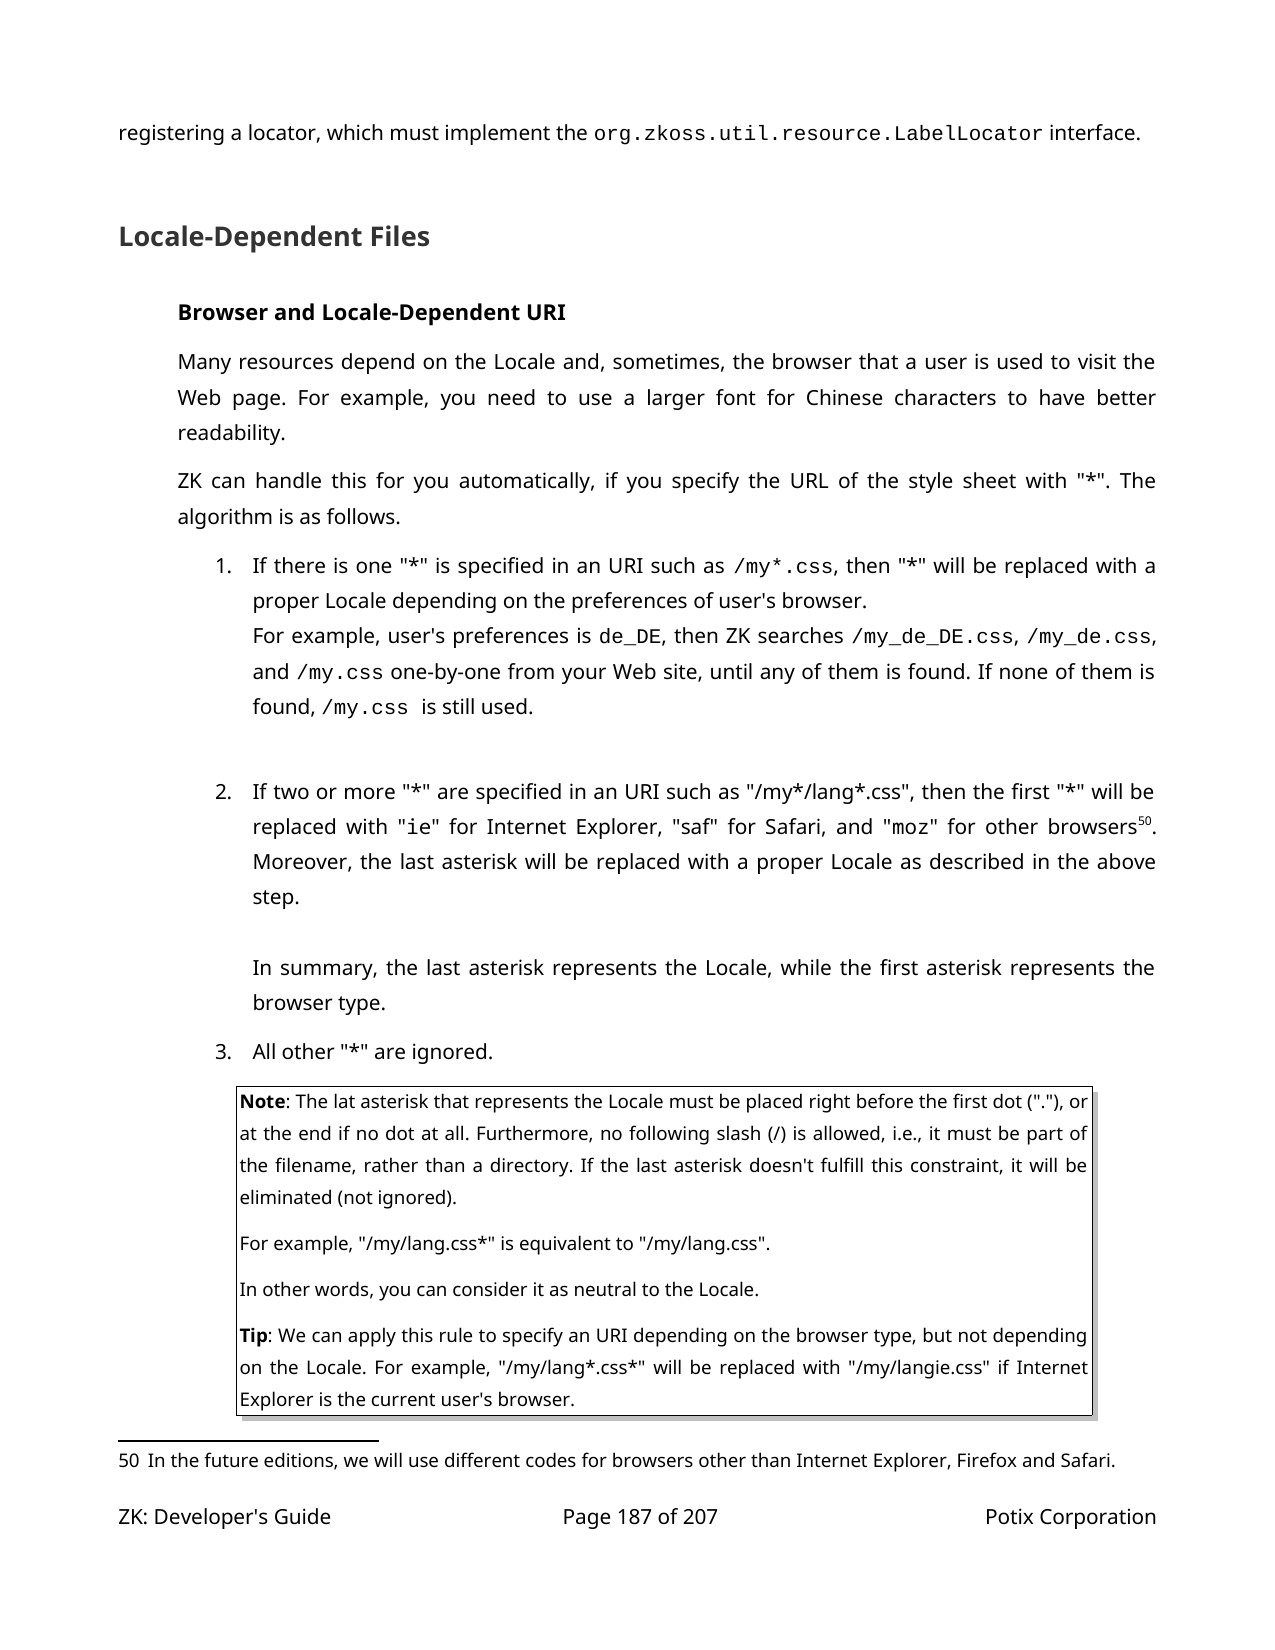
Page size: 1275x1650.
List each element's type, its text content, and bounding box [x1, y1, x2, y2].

text registering a locator, which must implement the org.zkoss.util.resource.LabelLocator interface. [118, 118, 1157, 147]
text Note: The lat asterisk that represents the Locale must be placed right before the first dot ("."), or at the end if no dot at all. Furthermore, no following slash (/) is allowed, i.e., it must be part of the filename, rather than a directory. If the last asterisk doesn't fulfill this constraint, it will be eliminated (not ignored). [237, 1087, 1092, 1210]
text Tip: We can apply this rule to specify an URI depending on the browser type, but not depending on the Locale. For example, "/my/lang*.css*" will be replaced with "/my/langie.css" if Internet Explorer is the current user's browser. [237, 1320, 1092, 1415]
text ZK can handle this for you automatically, if you specify the URL of the style sheet with "*". The algorithm is as follows. [177, 467, 1157, 530]
list All other "*" are ignored. [215, 1037, 1157, 1065]
list If two or more "*" are specified in an URI such as "/my*/lang*.css", then the first "*" will be replaced with "ie" for Internet Explorer, "saf" for Safari, and "moz" for other browsers. Moreover, the last asterisk will be replaced with a proper Locale as described in the above step. In summary, the last asterisk represents the Locale, while the first asterisk represents the browser type. [215, 777, 1157, 1016]
subtitle Locale-Dependent Files [118, 217, 1157, 254]
text Many resources depend on the Locale and, sometimes, the browser that a user is used to visit the Web page. For example, you need to use a larger font for Chinese characters to have better readability. [177, 347, 1157, 446]
text For example, "/my/lang.css*" is equivalent to "/my/lang.css". [237, 1228, 1092, 1256]
subtitle Browser and Locale-Dependent URI [177, 297, 1157, 327]
text In other words, you can consider it as neutral to the Locale. [237, 1274, 1092, 1302]
list If there is one "*" is specified in an URI such as /my*.css, then "*" will be replaced with a proper Locale depending on the preferences of user's browser. For example, user's preferences is de_DE, then ZK searches /my_de_DE.css, /my_de.css, and /my.css one-by-one from your Web site, until any of them is found. If none of them is found, /my.css is still used. [215, 551, 1157, 756]
list In the future editions, we will use different codes for browsers other than Internet Explorer, Firefox and Safari. [118, 1447, 1157, 1473]
